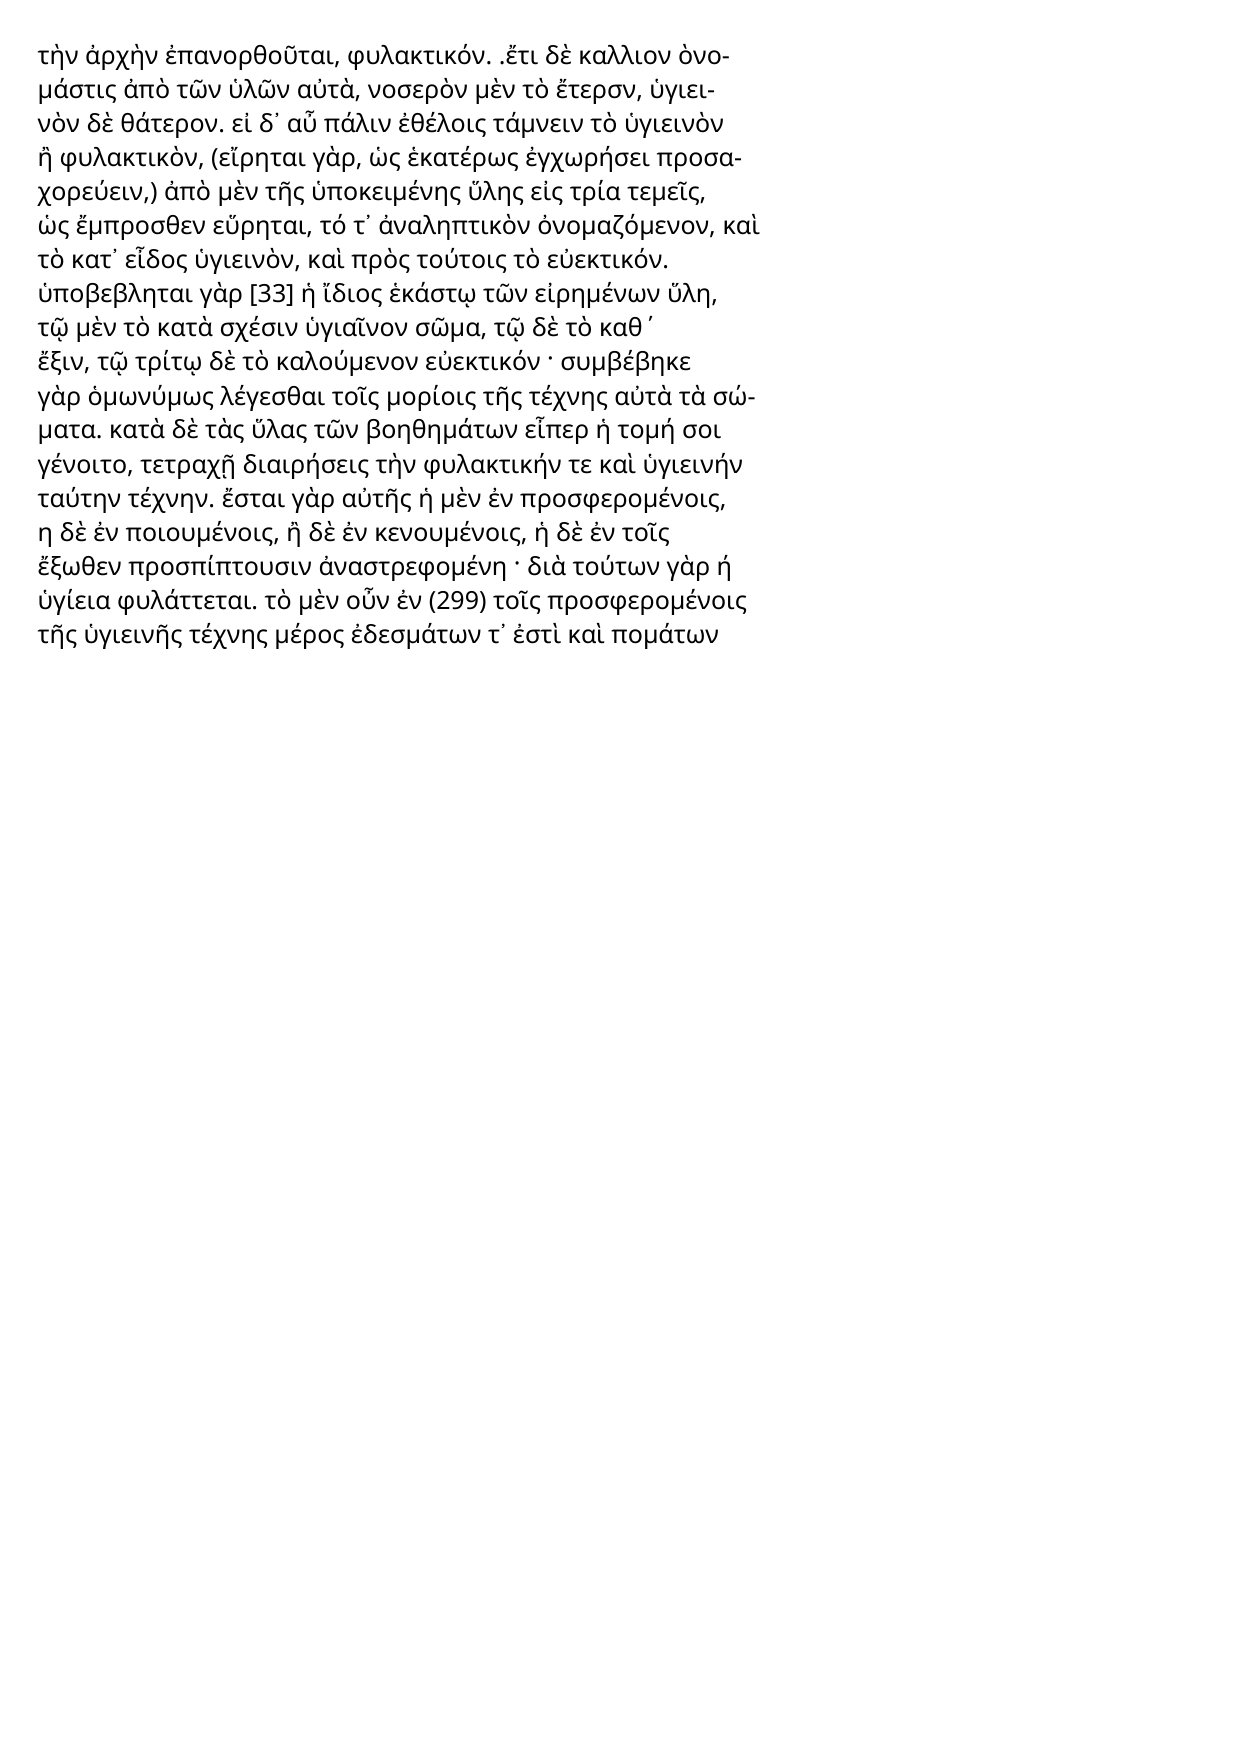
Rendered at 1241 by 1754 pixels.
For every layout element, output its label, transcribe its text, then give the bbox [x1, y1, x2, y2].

text τὴν ἀρχὴν ἐπανορθοῦται, φυλακτικόν. .ἔτι δὲ καλλιον ὸνο- μάστις ἀπὸ τῶν ὑλῶν αὐτὰ, νοσερὸν μὲν τὸ ἔτερσν, ὑγιει- νὸν δὲ θάτερον. εἰ δ᾽ αὖ πάλιν ἐθέλοις τάμνειν τὸ ὑγιεινὸν ἢ φυλακτικὸν, (εἴρηται γὰρ, ὡς ἑκατέρως ἐγχωρήσει προσα- χορεύειν,) ἀπὸ μὲν τῆς ὑποκειμένης ὕλης εἰς τρία τεμεῖς, ὡς ἔμπροσθεν εὕρηται, τό τ᾽ ἀναληπτικὸν ὀνομαζόμενον, καὶ τὸ κατ᾽ εἶδος ὑγιεινὸν, καὶ πρὸς τούτοις τὸ εὐεκτικόν. ὑποβεβληται γὰρ [33] ἡ ἴδιος ἑκάστῳ τῶν εἰρημένων ὕλη, τῷ μὲν τὸ κατὰ σχέσιν ὑγιαῖνον σῶμα, τῷ δὲ τὸ καθ΄ ἔξιν, τῷ τρίτῳ δὲ τὸ καλούμενον εὐεκτικόν · συμβέβηκε γὰρ ὁμωνύμως λέγεσθαι τοῖς μορίοις τῆς τέχνης αὐτὰ τὰ σώ- ματα. κατὰ δὲ τὰς ὕλας τῶν βοηθημάτων εἶπερ ἡ τομή σοι γένοιτο, τετραχῇ διαιρήσεις τὴν φυλακτικήν τε καὶ ὑγιεινήν ταύτην τέχνην. ἔσται γὰρ αὐτῆς ἡ μὲν ἐν προσφερομένοις, η δὲ ἐν ποιουμένοις, ἢ δὲ ἐν κενουμένοις, ἡ δὲ ἐν τοῖς ἔξωθεν προσπίπτουσιν ἀναστρεφομένη · διὰ τούτων γὰρ ή ὑγίεια φυλάττεται. τὸ μὲν οὖν ἐν (299) τοῖς προσφερομένοις τῆς ὑγιεινῆς τέχνης μέρος ἐδεσμάτων τ᾽ ἐστὶ καὶ πομάτων [37, 37, 1203, 651]
